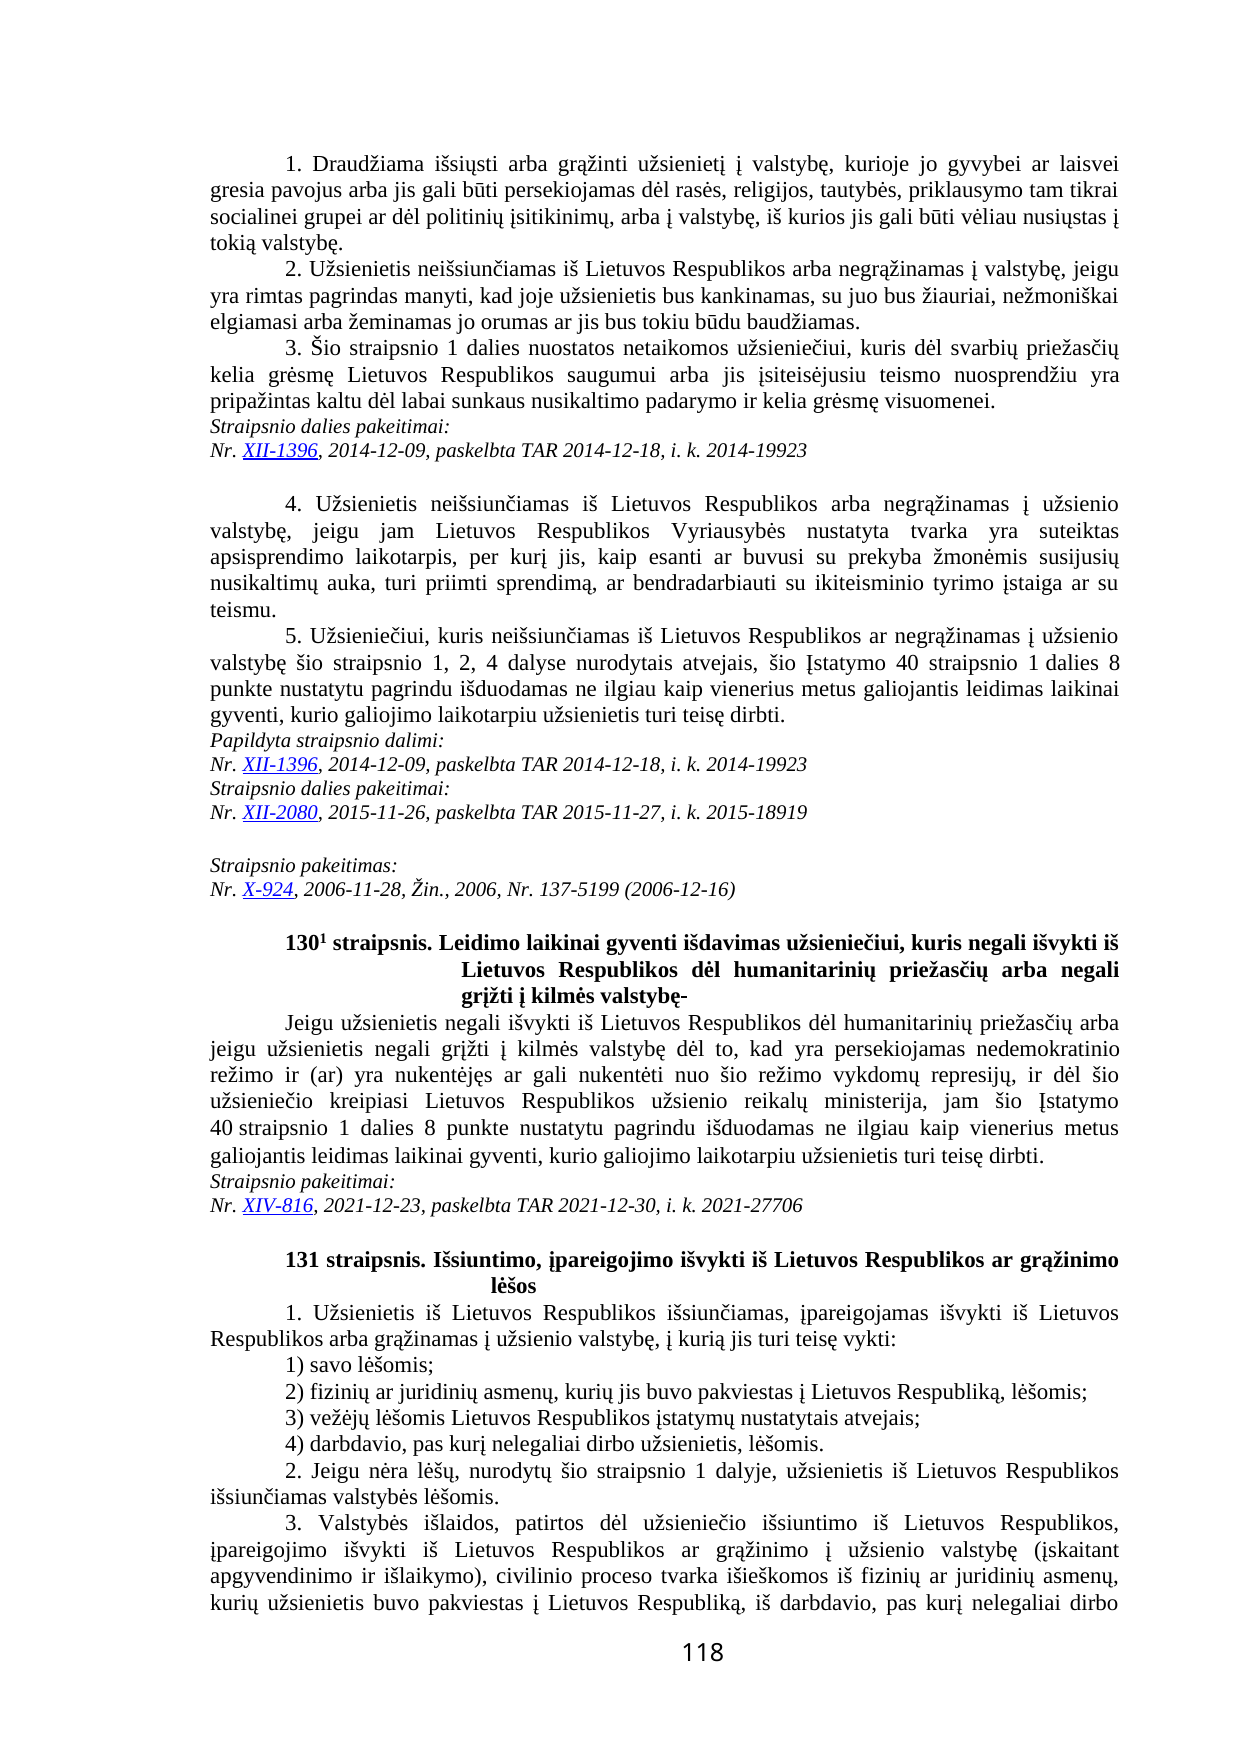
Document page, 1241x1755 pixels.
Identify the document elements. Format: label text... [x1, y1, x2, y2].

text 1. Draudžiama išsiųsti arba grąžinti užsienietį į valstybę, kurioje jo gyvybei ar laisvei gresia pavojus arba jis gali būti persekiojamas dėl rasės, religijos, tautybės, priklausymo tam tikrai socialinei grupei ar dėl politinių įsitikinimų, arba į valstybę, iš kurios jis gali būti vėliau nusiųstas į tokią valstybę. [210, 150, 1120, 255]
text Nr. XII-1396, 2014-12-09, paskelbta TAR 2014-12-18, i. k. 2014-19923 [210, 752, 1120, 776]
text Straipsnio pakeitimas: [210, 853, 1120, 877]
text 2) fizinių ar juridinių asmenų, kurių jis buvo pakviestas į Lietuvos Respubliką, lėšomis; [210, 1378, 1120, 1404]
text 3) vežėjų lėšomis Lietuvos Respublikos įstatymų nustatytais atvejais; [210, 1404, 1120, 1430]
text 2. Užsienietis neišsiunčiamas iš Lietuvos Respublikos arba negrąžinamas į valstybę, jeigu yra rimtas pagrindas manyti, kad joje užsienietis bus kankinamas, su juo bus žiauriai, nežmoniškai elgiamasi arba žeminamas jo orumas ar jis bus tokiu būdu baudžiamas. [210, 255, 1120, 334]
text 5. Užsieniečiui, kuris neišsiunčiamas iš Lietuvos Respublikos ar negrąžinamas į užsienio valstybę šio straipsnio 1, 2, 4 dalyse nurodytais atvejais, šio Įstatymo 40 straipsnio 1 dalies 8 punkte nustatytu pagrindu išduodamas ne ilgiau kaip vienerius metus galiojantis leidimas laikinai gyventi, kurio galiojimo laikotarpiu užsienietis turi teisę dirbti. [210, 622, 1120, 728]
text Jeigu užsienietis negali išvykti iš Lietuvos Respublikos dėl humanitarinių priežasčių arba jeigu užsienietis negali grįžti į kilmės valstybę dėl to, kad yra persekiojamas nedemokratinio režimo ir (ar) yra nukentėjęs ar gali nukentėti nuo šio režimo vykdomų represijų, ir dėl šio užsieniečio kreipiasi Lietuvos Respublikos užsienio reikalų ministerija, jam šio Įstatymo 40 straipsnio 1 dalies 8 punkte nustatytu pagrindu išduodamas ne ilgiau kaip vienerius metus galiojantis leidimas laikinai gyventi, kurio galiojimo laikotarpiu užsienietis turi teisę dirbti. [210, 1008, 1120, 1169]
text 4. Užsienietis neišsiunčiamas iš Lietuvos Respublikos arba negrąžinamas į užsienio valstybę, jeigu jam Lietuvos Respublikos Vyriausybės nustatyta tvarka yra suteiktas apsisprendimo laikotarpis, per kurį jis, kaip esanti ar buvusi su prekyba žmonėmis susijusių nusikaltimų auka, turi priimti sprendimą, ar bendradarbiauti su ikiteisminio tyrimo įstaiga ar su teismu. [210, 490, 1120, 622]
text Nr. XIV-816, 2021-12-23, paskelbta TAR 2021-12-30, i. k. 2021-27706 [210, 1193, 1120, 1217]
text Straipsnio pakeitimai: [210, 1169, 1120, 1193]
text Nr. XII-2080, 2015-11-26, paskelbta TAR 2015-11-27, i. k. 2015-18919 [210, 800, 1120, 824]
text 1) savo lėšomis; [210, 1351, 1120, 1378]
text 131 straipsnis. Išsiuntimo, įpareigojimo išvykti iš Lietuvos Respublikos ar grąžinimo lėšos [285, 1246, 1120, 1299]
text Straipsnio dalies pakeitimai: [210, 413, 1120, 438]
text 3. Šio straipsnio 1 dalies nuostatos netaikomos užsieniečiui, kuris dėl svarbių priežasčių kelia grėsmę Lietuvos Respublikos saugumui arba jis įsiteisėjusiu teismo nuosprendžiu yra pripažintas kaltu dėl labai sunkaus nusikaltimo padarymo ir kelia grėsmę visuomenei. [210, 334, 1120, 413]
text Straipsnio dalies pakeitimai: [210, 776, 1120, 800]
text Nr. XII-1396, 2014-12-09, paskelbta TAR 2014-12-18, i. k. 2014-19923 [210, 438, 1120, 462]
text Papildyta straipsnio dalimi: [210, 728, 1120, 752]
text 2. Jeigu nėra lėšų, nurodytų šio straipsnio 1 dalyje, užsienietis iš Lietuvos Respublikos išsiunčiamas valstybės lėšomis. [210, 1457, 1120, 1509]
text 4) darbdavio, pas kurį nelegaliai dirbo užsienietis, lėšomis. [210, 1430, 1120, 1457]
text 3. Valstybės išlaidos, patirtos dėl užsieniečio išsiuntimo iš Lietuvos Respublikos, įpareigojimo išvykti iš Lietuvos Respublikos ar grąžinimo į užsienio valstybę (įskaitant apgyvendinimo ir išlaikymo), civilinio proceso tvarka išieškomos iš fizinių ar juridinių asmenų, kurių užsienietis buvo pakviestas į Lietuvos Respubliką, iš darbdavio, pas kurį nelegaliai dirbo [210, 1509, 1120, 1615]
text 1301 straipsnis. Leidimo laikinai gyventi išdavimas užsieniečiui, kuris negali išvykti iš Lietuvos Respublikos dėl humanitarinių priežasčių arba negali grįžti į kilmės valstybę [285, 929, 1120, 1008]
text 1. Užsienietis iš Lietuvos Respublikos išsiunčiamas, įpareigojamas išvykti iš Lietuvos Respublikos arba grąžinamas į užsienio valstybę, į kurią jis turi teisę vykti: [210, 1299, 1120, 1351]
text Nr. X-924, 2006-11-28, Žin., 2006, Nr. 137-5199 (2006-12-16) [210, 877, 1120, 901]
